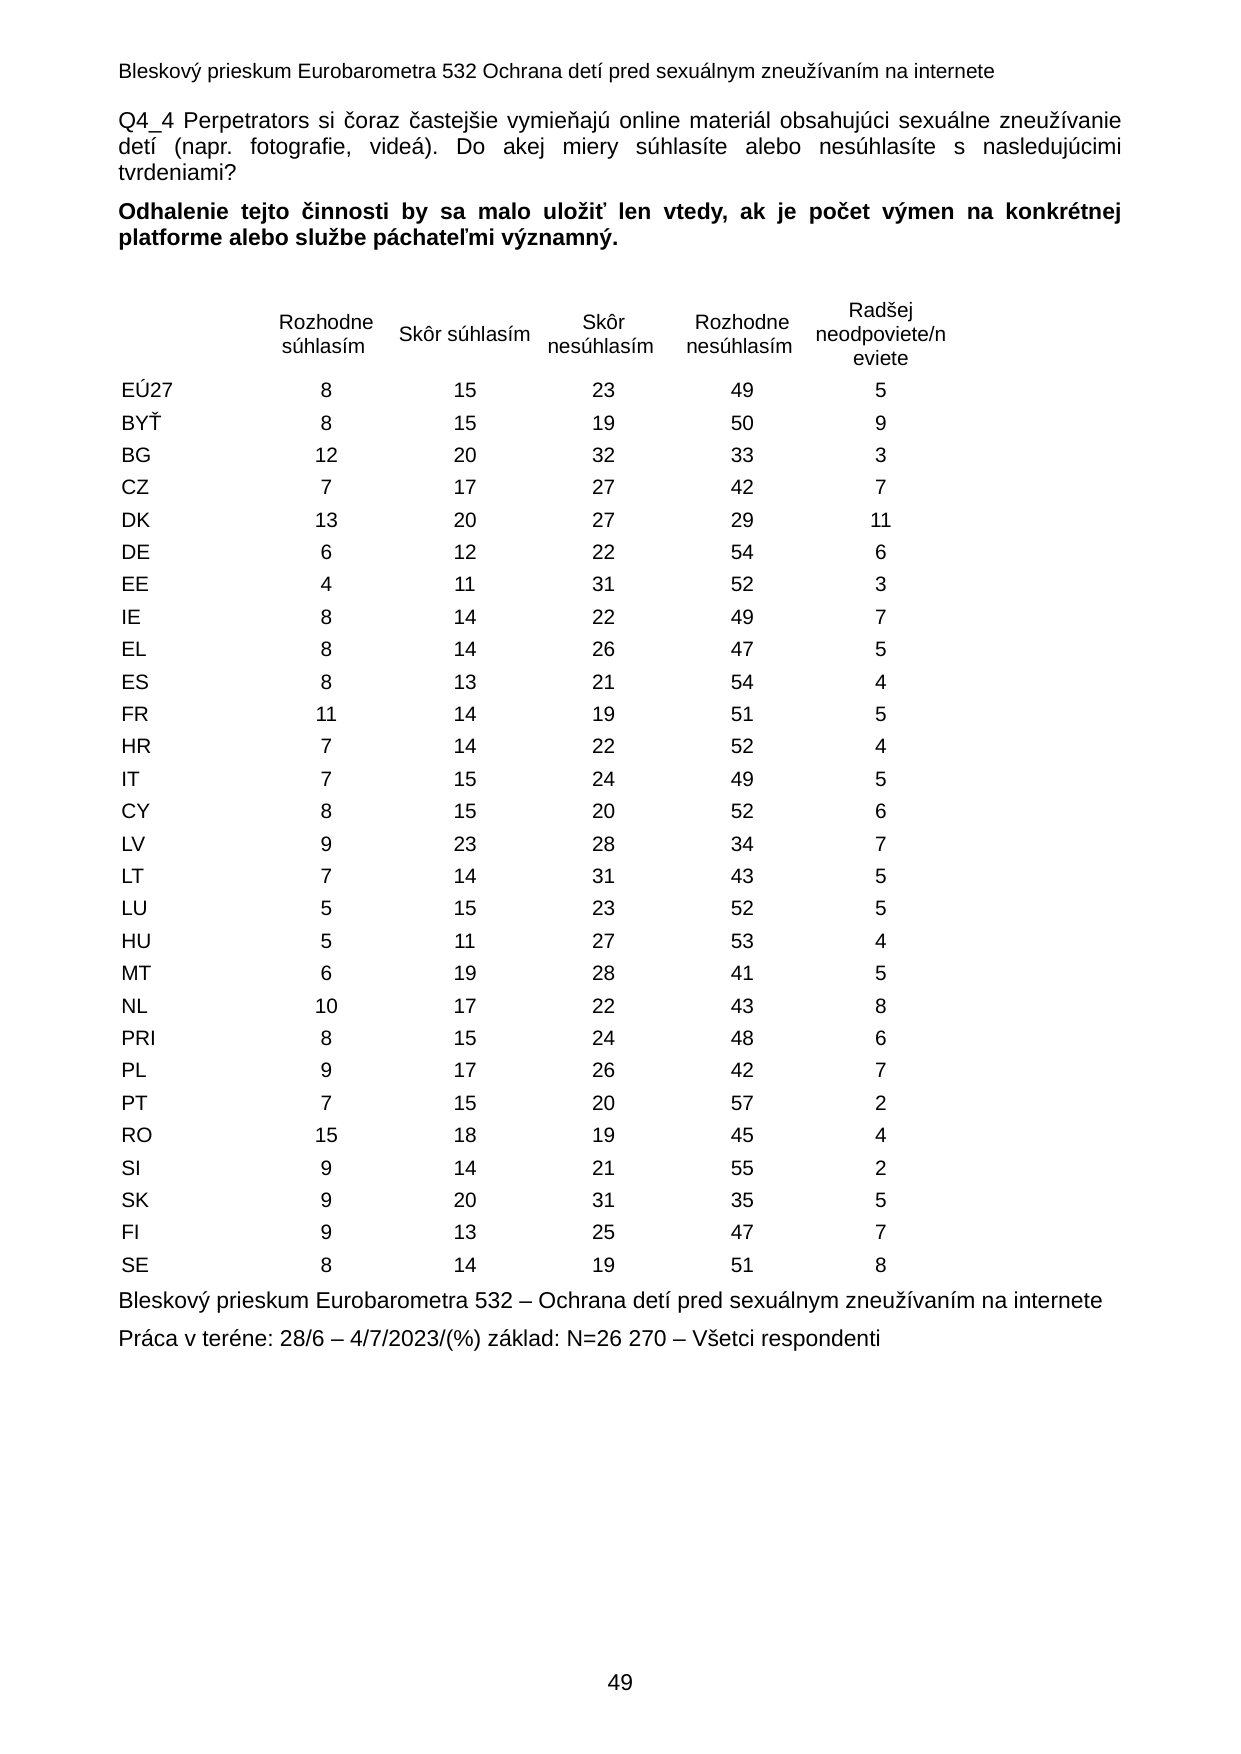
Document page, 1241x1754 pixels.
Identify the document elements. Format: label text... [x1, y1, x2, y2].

table_cell 7 [811, 601, 950, 633]
table_cell 52 [673, 795, 811, 827]
table_cell 14 [395, 1151, 534, 1184]
table_cell CY [118, 795, 257, 827]
table_cell 13 [395, 1216, 534, 1248]
table_cell 8 [257, 633, 395, 665]
table_cell 6 [257, 536, 395, 568]
table_cell RO [118, 1119, 257, 1151]
table_cell 22 [534, 989, 673, 1022]
table_cell 32 [534, 439, 673, 471]
table_cell FR [118, 698, 257, 730]
table_cell 20 [534, 795, 673, 827]
table_cell 12 [395, 536, 534, 568]
table_cell 11 [395, 568, 534, 601]
table_cell 4 [811, 1119, 950, 1151]
table_cell 52 [673, 568, 811, 601]
table_cell 8 [257, 1249, 395, 1281]
table_cell 3 [811, 439, 950, 471]
table_cell 47 [673, 633, 811, 665]
table_cell 6 [811, 536, 950, 568]
table_cell 5 [257, 892, 395, 924]
table_cell 20 [395, 439, 534, 471]
table_header [118, 295, 257, 374]
table_cell 5 [811, 633, 950, 665]
table_cell 42 [673, 471, 811, 503]
table_cell 17 [395, 1054, 534, 1086]
table_cell 5 [811, 763, 950, 795]
table_cell 14 [395, 1249, 534, 1281]
table_cell 7 [811, 1054, 950, 1086]
table_cell 19 [534, 698, 673, 730]
table_cell 31 [534, 860, 673, 892]
table_cell 6 [257, 957, 395, 989]
table_cell 43 [673, 860, 811, 892]
table_cell 33 [673, 439, 811, 471]
table_cell 17 [395, 989, 534, 1022]
table_cell MT [118, 957, 257, 989]
table_cell 4 [811, 665, 950, 698]
table_cell 51 [673, 698, 811, 730]
table_cell EL [118, 633, 257, 665]
table_cell 19 [534, 1119, 673, 1151]
table_cell CZ [118, 471, 257, 503]
table_cell 9 [811, 406, 950, 438]
table_cell LT [118, 860, 257, 892]
table_cell 23 [534, 374, 673, 406]
table_cell 18 [395, 1119, 534, 1151]
table_cell 21 [534, 665, 673, 698]
table_cell BYŤ [118, 406, 257, 438]
table_cell 41 [673, 957, 811, 989]
table_cell 20 [395, 1184, 534, 1216]
table_cell 54 [673, 536, 811, 568]
table_cell 45 [673, 1119, 811, 1151]
table_cell 23 [534, 892, 673, 924]
table_cell 7 [811, 471, 950, 503]
table_cell HR [118, 730, 257, 762]
table_cell 48 [673, 1022, 811, 1054]
table_cell LV [118, 827, 257, 860]
table_cell 11 [257, 698, 395, 730]
table_cell 15 [395, 795, 534, 827]
table_cell ES [118, 665, 257, 698]
table_cell 20 [395, 503, 534, 536]
text Bleskový prieskum Eurobarometra 532 – Ochrana detí pred sexuálnym zneužívaním na internete [118, 1287, 1122, 1313]
table_cell 28 [534, 827, 673, 860]
table_header Skôr súhlasím [395, 295, 534, 374]
table_cell 8 [257, 374, 395, 406]
table_cell 4 [811, 925, 950, 957]
table_cell 27 [534, 471, 673, 503]
table_cell 49 [673, 374, 811, 406]
table_cell PT [118, 1086, 257, 1119]
table_cell 9 [257, 827, 395, 860]
table_cell 26 [534, 633, 673, 665]
table_cell 50 [673, 406, 811, 438]
table_cell 3 [811, 568, 950, 601]
table_cell 9 [257, 1216, 395, 1248]
table_cell 10 [257, 989, 395, 1022]
table_cell 4 [257, 568, 395, 601]
text Práca v teréne: 28/6 – 4/7/2023/(%) základ: N=26 270 – Všetci respondenti [118, 1325, 1122, 1351]
table_cell LU [118, 892, 257, 924]
table_cell HU [118, 925, 257, 957]
table_cell 35 [673, 1184, 811, 1216]
table_cell SE [118, 1249, 257, 1281]
table_cell 6 [811, 1022, 950, 1054]
table_cell 13 [257, 503, 395, 536]
text Odhalenie tejto činnosti by sa malo uložiť len vtedy, ak je počet výmen na konkrétnej platforme alebo službe páchateľmi významný. [118, 198, 1122, 250]
table_cell 54 [673, 665, 811, 698]
table_cell 24 [534, 763, 673, 795]
table_cell 7 [257, 730, 395, 762]
table_cell DE [118, 536, 257, 568]
table_cell DK [118, 503, 257, 536]
table_cell 9 [257, 1054, 395, 1086]
table_cell 14 [395, 698, 534, 730]
table_cell 49 [673, 763, 811, 795]
table_cell 14 [395, 601, 534, 633]
table_cell 17 [395, 471, 534, 503]
table_cell 4 [811, 730, 950, 762]
table_cell 15 [395, 892, 534, 924]
table_cell 12 [257, 439, 395, 471]
table_cell IT [118, 763, 257, 795]
table_cell 8 [257, 1022, 395, 1054]
table_cell 28 [534, 957, 673, 989]
table_cell 5 [811, 374, 950, 406]
table_cell PL [118, 1054, 257, 1086]
table_cell 8 [257, 601, 395, 633]
table_cell 31 [534, 568, 673, 601]
table_cell 49 [673, 601, 811, 633]
table_cell 11 [811, 503, 950, 536]
table_cell 8 [257, 795, 395, 827]
table_cell 7 [257, 471, 395, 503]
table_header Radšej neodpoviete/neviete [811, 295, 950, 374]
table_cell 14 [395, 633, 534, 665]
table_cell 14 [395, 860, 534, 892]
table_cell 9 [257, 1151, 395, 1184]
table_cell 5 [811, 860, 950, 892]
table_cell 57 [673, 1086, 811, 1119]
table_cell 5 [811, 698, 950, 730]
table_cell 8 [257, 406, 395, 438]
table_cell 42 [673, 1054, 811, 1086]
table_cell 5 [257, 925, 395, 957]
table_header Skôr nesúhlasím [534, 295, 673, 374]
table_cell 7 [811, 1216, 950, 1248]
table_cell 47 [673, 1216, 811, 1248]
table_cell 52 [673, 730, 811, 762]
table_cell 15 [395, 1022, 534, 1054]
table_cell 11 [395, 925, 534, 957]
table_cell BG [118, 439, 257, 471]
table_cell 15 [257, 1119, 395, 1151]
table_cell 55 [673, 1151, 811, 1184]
table_cell 8 [257, 665, 395, 698]
table_cell 52 [673, 892, 811, 924]
table_cell 5 [811, 1184, 950, 1216]
table_cell EÚ27 [118, 374, 257, 406]
table_cell PRI [118, 1022, 257, 1054]
table_cell 14 [395, 730, 534, 762]
table_cell 2 [811, 1151, 950, 1184]
table_cell 31 [534, 1184, 673, 1216]
table_cell SI [118, 1151, 257, 1184]
table_cell 26 [534, 1054, 673, 1086]
table_cell 7 [257, 763, 395, 795]
table_cell 15 [395, 1086, 534, 1119]
table_cell 13 [395, 665, 534, 698]
table_cell 6 [811, 795, 950, 827]
table_cell NL [118, 989, 257, 1022]
table_cell 20 [534, 1086, 673, 1119]
table_cell 25 [534, 1216, 673, 1248]
table_cell 22 [534, 601, 673, 633]
table_cell 9 [257, 1184, 395, 1216]
table_cell EE [118, 568, 257, 601]
table_cell 29 [673, 503, 811, 536]
table_cell 23 [395, 827, 534, 860]
table_cell 15 [395, 406, 534, 438]
table_cell 7 [257, 1086, 395, 1119]
table_cell SK [118, 1184, 257, 1216]
table_cell 19 [395, 957, 534, 989]
table_cell 5 [811, 957, 950, 989]
table_header Rozhodne nesúhlasím [673, 295, 811, 374]
table_cell 34 [673, 827, 811, 860]
table_cell 27 [534, 503, 673, 536]
table_cell 2 [811, 1086, 950, 1119]
table_cell 8 [811, 1249, 950, 1281]
table_cell 7 [257, 860, 395, 892]
table_cell 19 [534, 1249, 673, 1281]
table_cell 24 [534, 1022, 673, 1054]
table_cell 7 [811, 827, 950, 860]
table_cell 43 [673, 989, 811, 1022]
table_cell 22 [534, 730, 673, 762]
table_cell 53 [673, 925, 811, 957]
table_cell 5 [811, 892, 950, 924]
table_cell 21 [534, 1151, 673, 1184]
table_cell 15 [395, 374, 534, 406]
table_cell 15 [395, 763, 534, 795]
table_cell 8 [811, 989, 950, 1022]
table_cell IE [118, 601, 257, 633]
table_cell FI [118, 1216, 257, 1248]
table_cell 22 [534, 536, 673, 568]
text Q4_4 Perpetrators si čoraz častejšie vymieňajú online materiál obsahujúci sexuálne zneužívanie detí (napr. fotografie, videá). Do akej miery súhlasíte alebo nesúhlasíte s nasledujúcimi tvrdeniami? [118, 107, 1122, 186]
table_cell 27 [534, 925, 673, 957]
table_cell 19 [534, 406, 673, 438]
table_header Rozhodne súhlasím [257, 295, 395, 374]
table_cell 51 [673, 1249, 811, 1281]
